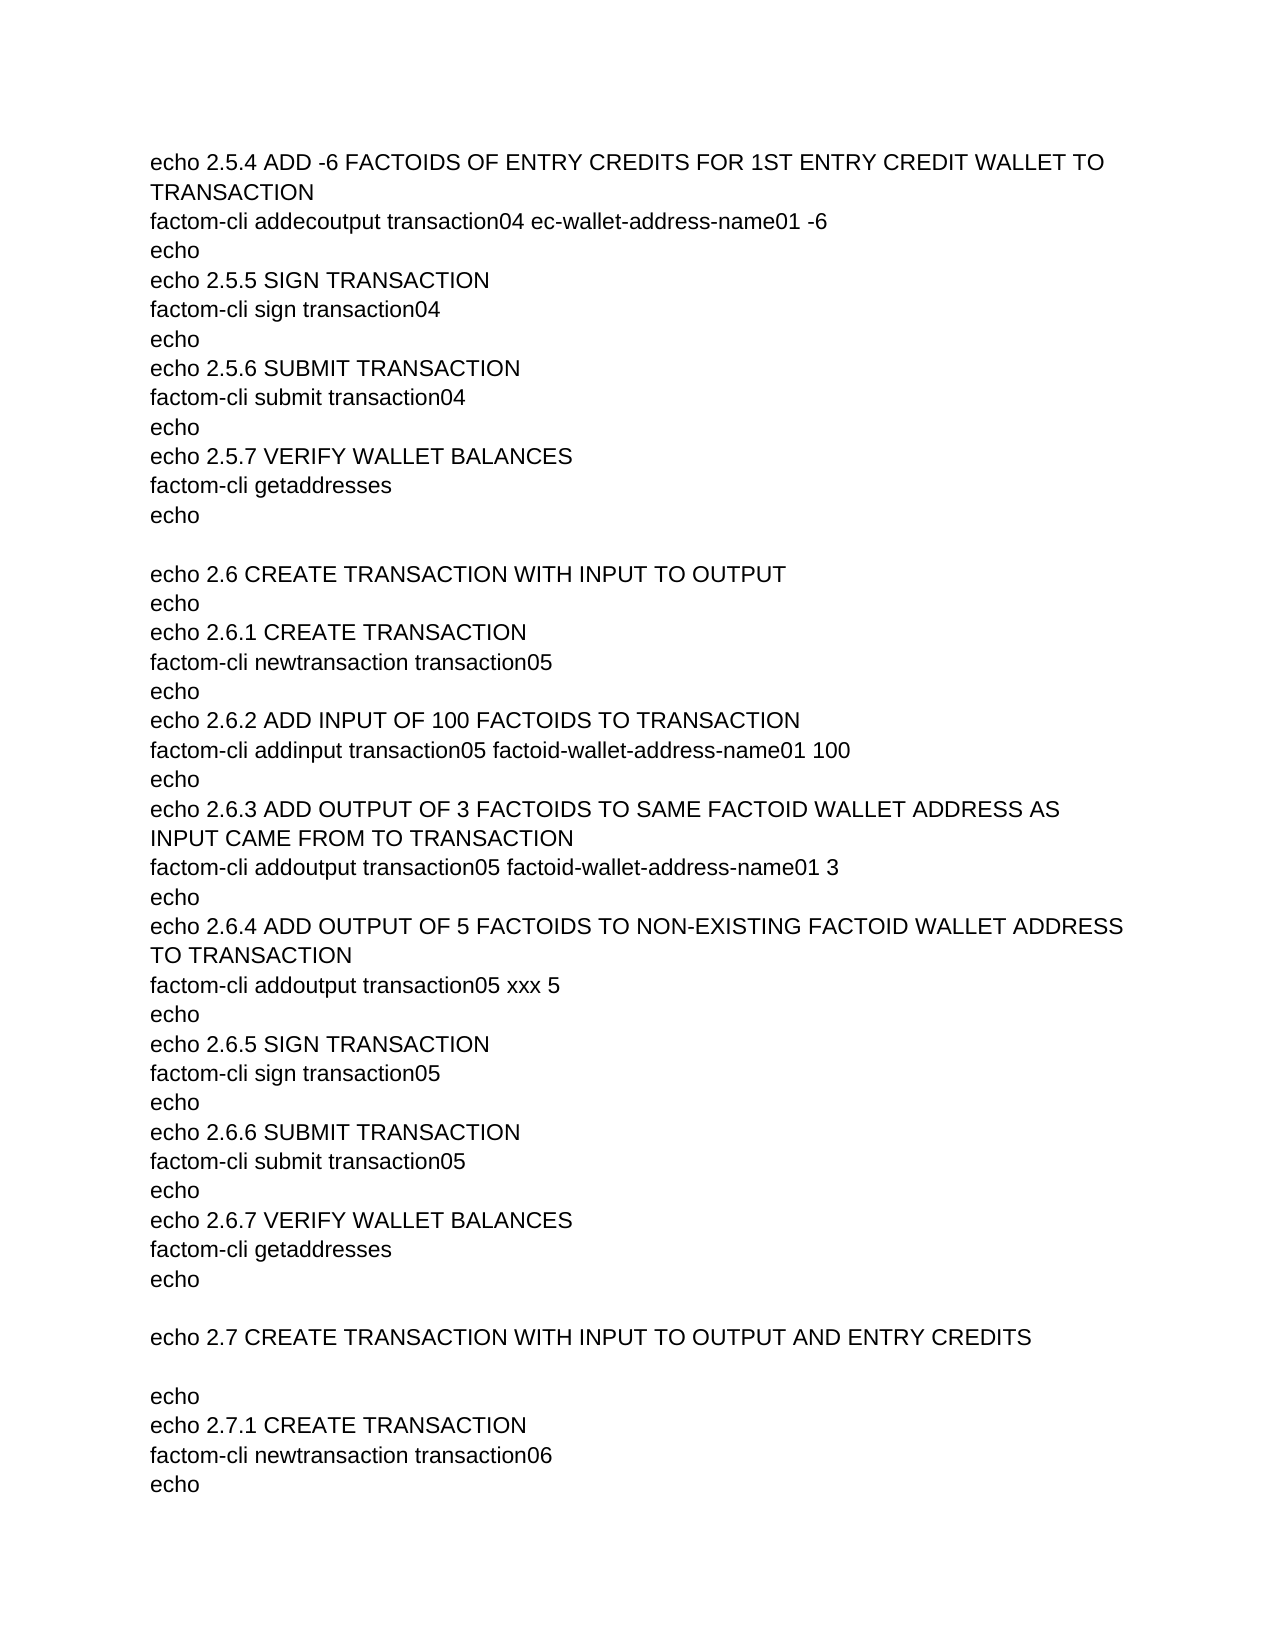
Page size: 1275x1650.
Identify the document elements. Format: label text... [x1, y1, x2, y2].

text factom-cli submit transaction04 [150, 385, 1125, 411]
text echo 2.6.6 SUBMIT TRANSACTION [150, 1119, 1125, 1145]
text echo 2.5.7 VERIFY WALLET BALANCES [150, 444, 1125, 469]
text factom-cli getaddresses [150, 1237, 1125, 1262]
text echo [150, 1178, 1125, 1204]
text echo [150, 1472, 1125, 1497]
text echo 2.6.1 CREATE TRANSACTION [150, 620, 1125, 646]
text echo [150, 502, 1125, 528]
text echo 2.6.5 SIGN TRANSACTION [150, 1031, 1125, 1057]
text echo 2.7.1 CREATE TRANSACTION [150, 1413, 1125, 1439]
text factom-cli addoutput transaction05 factoid-wallet-address-name01 3 [150, 855, 1125, 881]
text factom-cli addinput transaction05 factoid-wallet-address-name01 100 [150, 737, 1125, 763]
text factom-cli sign transaction04 [150, 297, 1125, 322]
text echo [150, 884, 1125, 910]
text echo [150, 1090, 1125, 1116]
text factom-cli getaddresses [150, 473, 1125, 499]
text echo [150, 238, 1125, 264]
text echo 2.6.4 ADD OUTPUT OF 5 FACTOIDS TO NON-EXISTING FACTOID WALLET ADDRESS TO TRANSACTION [150, 914, 1125, 969]
text echo [150, 591, 1125, 616]
text factom-cli submit transaction05 [150, 1149, 1125, 1174]
text echo [150, 679, 1125, 704]
text echo 2.6 CREATE TRANSACTION WITH INPUT TO OUTPUT [150, 561, 1125, 587]
text echo 2.7 CREATE TRANSACTION WITH INPUT TO OUTPUT AND ENTRY CREDITS [150, 1325, 1125, 1380]
text echo 2.5.6 SUBMIT TRANSACTION [150, 356, 1125, 381]
text echo [150, 1266, 1125, 1292]
text factom-cli newtransaction transaction06 [150, 1442, 1125, 1468]
text echo 2.6.7 VERIFY WALLET BALANCES [150, 1207, 1125, 1233]
text factom-cli addecoutput transaction04 ec-wallet-address-name01 -6 [150, 209, 1125, 234]
text echo [150, 414, 1125, 440]
text echo 2.5.4 ADD -6 FACTOIDS OF ENTRY CREDITS FOR 1ST ENTRY CREDIT WALLET TO TRANSACTION [150, 150, 1125, 205]
text echo 2.6.2 ADD INPUT OF 100 FACTOIDS TO TRANSACTION [150, 708, 1125, 734]
text echo [150, 1002, 1125, 1027]
text echo [150, 1384, 1125, 1409]
text factom-cli sign transaction05 [150, 1061, 1125, 1086]
text echo [150, 326, 1125, 352]
text echo 2.5.5 SIGN TRANSACTION [150, 267, 1125, 293]
text factom-cli addoutput transaction05 xxx 5 [150, 972, 1125, 998]
text factom-cli newtransaction transaction05 [150, 649, 1125, 675]
text echo [150, 767, 1125, 792]
text echo 2.6.3 ADD OUTPUT OF 3 FACTOIDS TO SAME FACTOID WALLET ADDRESS AS INPUT CAME FROM TO TRANSACTION [150, 796, 1125, 851]
